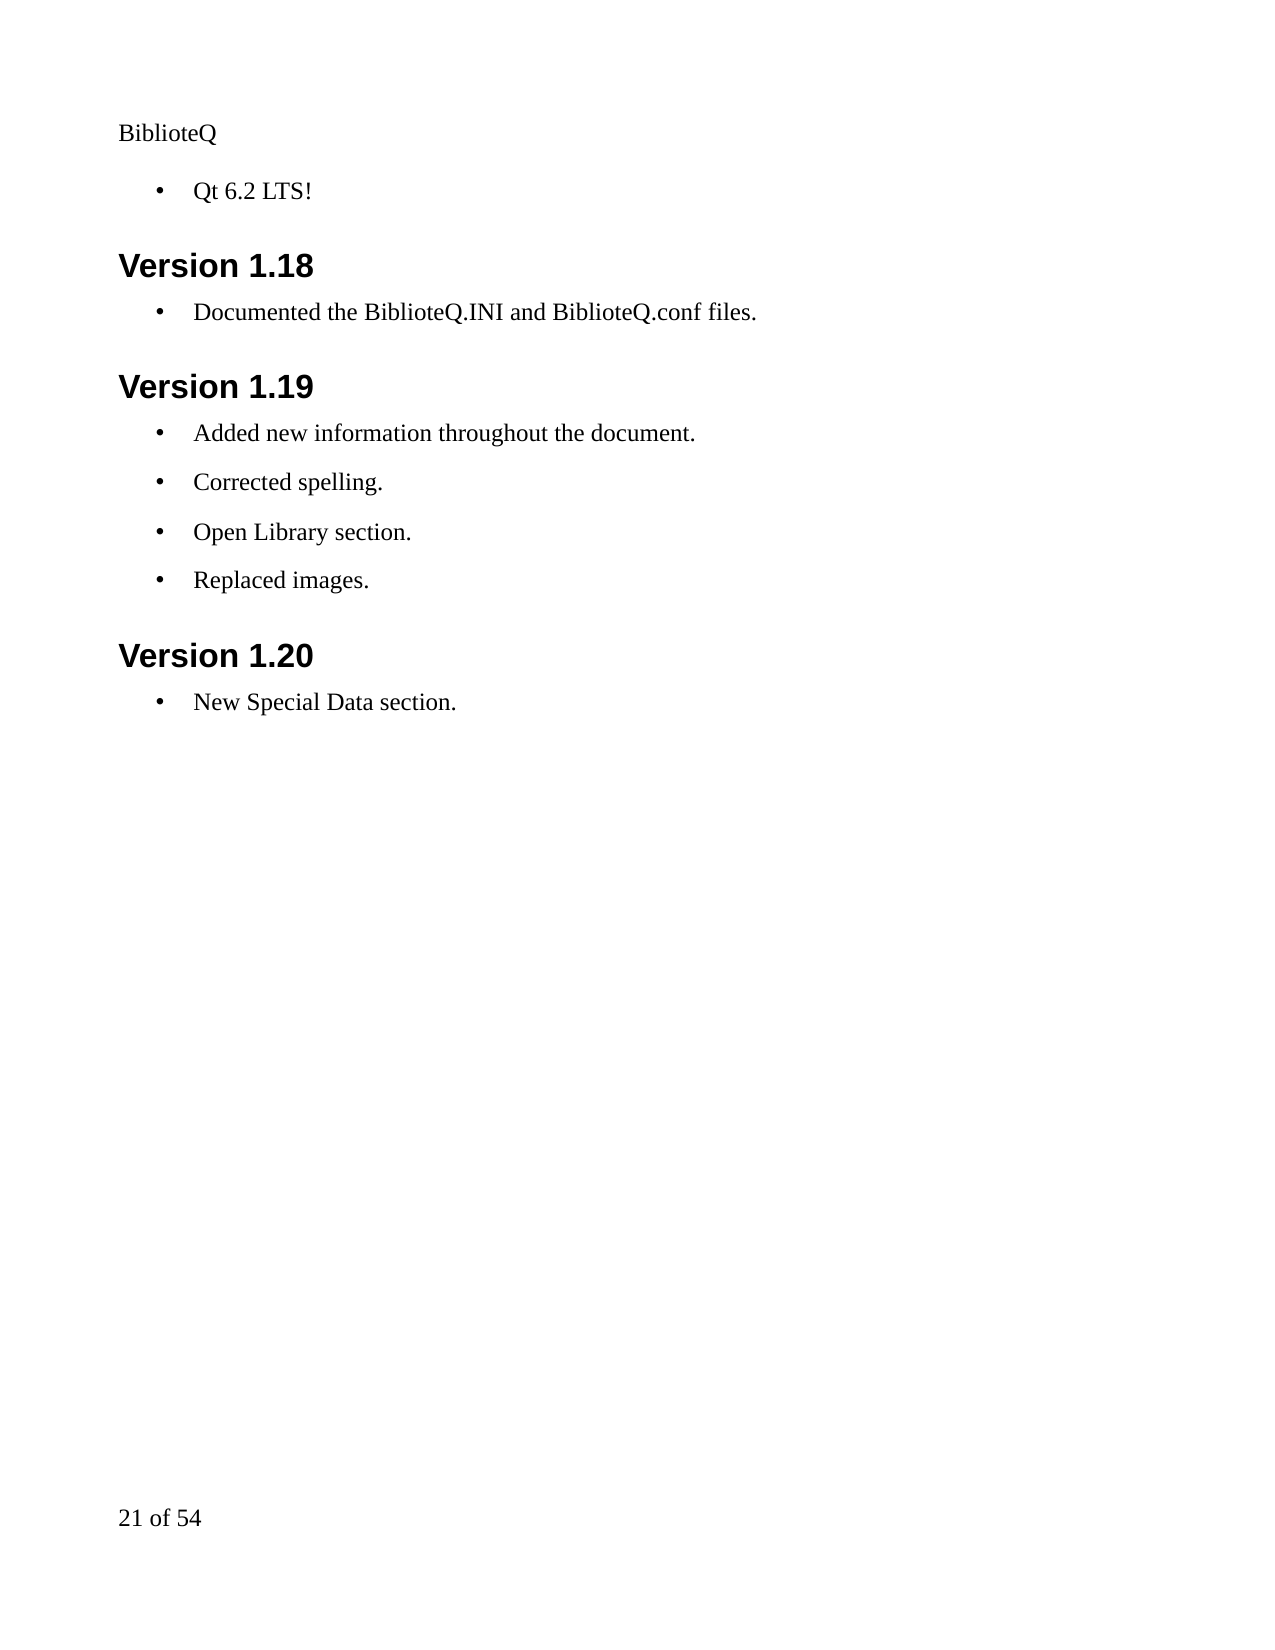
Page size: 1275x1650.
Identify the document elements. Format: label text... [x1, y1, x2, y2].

list Open Library section. [156, 517, 1157, 545]
list Documented the BiblioteQ.INI and BiblioteQ.conf files. [156, 297, 1157, 326]
list New Special Data section. [156, 687, 1157, 715]
subtitle Version 1.18 [118, 246, 1157, 285]
subtitle Version 1.19 [118, 367, 1157, 406]
list Qt 6.2 LTS! [156, 176, 1157, 205]
list Added new information throughout the document. [156, 418, 1157, 447]
list Corrected spelling. [156, 467, 1157, 496]
list Replaced images. [156, 566, 1157, 594]
subtitle Version 1.20 [118, 636, 1157, 674]
